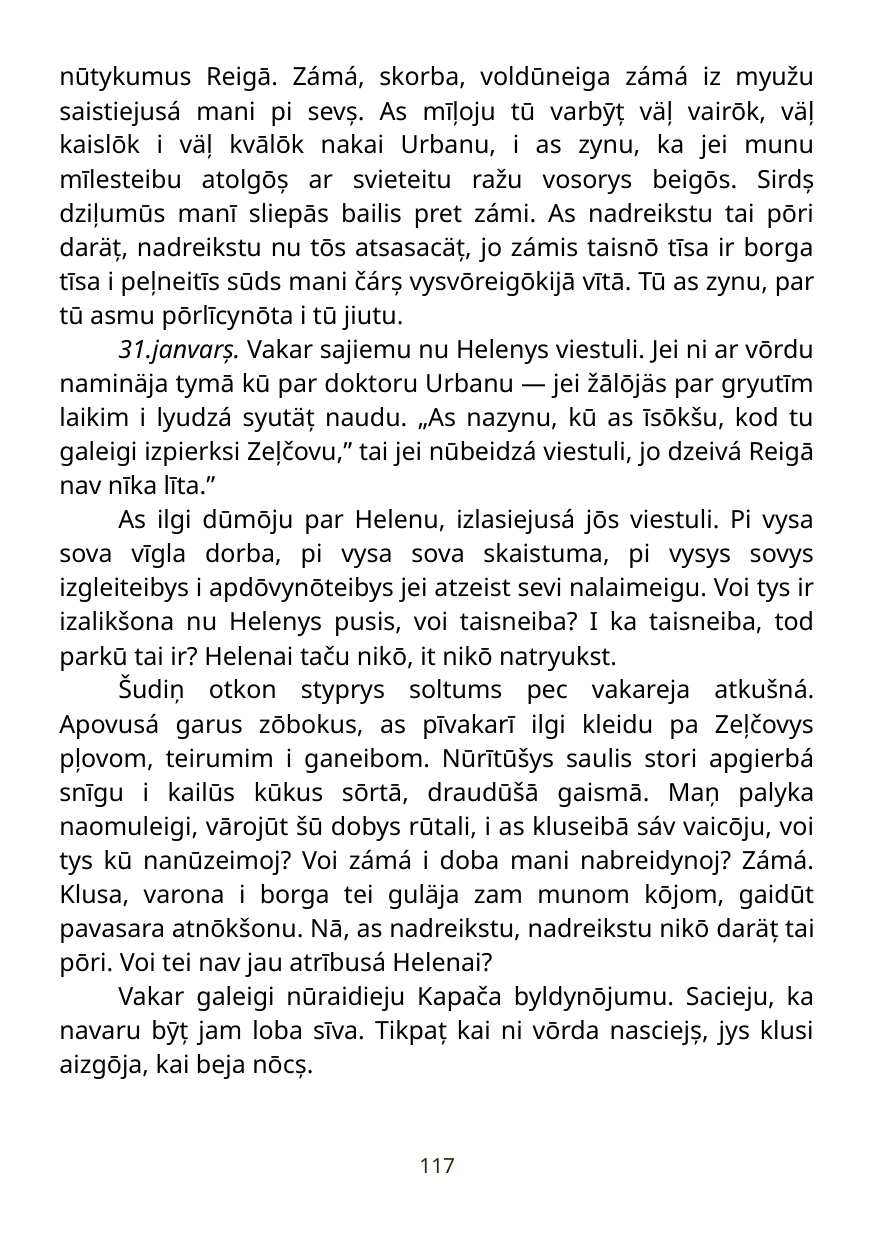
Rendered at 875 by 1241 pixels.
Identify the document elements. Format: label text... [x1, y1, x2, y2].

text Šudiņ otkon styprys soltums pec vakareja atkušná. Apovusá garus zōbokus, as pīvakarī ilgi kleidu pa Zeļčovys pļovom, teirumim i ganeibom. Nūrītūšys saulis stori apgierbá snīgu i kailūs kūkus sōrtā, draudūšā gaismā. Maņ palyka naomuleigi, vārojūt šū dobys rūtali, i as kluseibā sáv vaicōju, voi tys kū nanūzeimoj? Voi zámá i doba mani nabreidynoj? Zámá. Klusa, varona i borga tei guläja zam munom kōjom, gaidūt pavasara atnōkšonu. Nā, as nadreikstu, nadreikstu nikō daräț tai pōri. Voi tei nav jau atrībusá Helenai? [59, 672, 815, 979]
text Vakar galeigi nūraidieju Kapača byldynōjumu. Sacieju, ka navaru bȳț jam loba sīva. Tikpaț kai ni vōrda nasciejș, jys klusi aizgōja, kai beja nōcș. [59, 979, 815, 1081]
text 31.janvarș. Vakar sajiemu nu Helenys viestuli. Jei ni ar vōrdu naminäja tymā kū par doktoru Urbanu — jei žālōjäs par gryutīm laikim i lyudzá syutäț naudu. „As nazynu, kū as īsōkšu, kod tu galeigi izpierksi Zeļčovu,” tai jei nūbeidzá viestuli, jo dzeivá Reigā nav nīka līta.” [59, 332, 815, 502]
text As ilgi dūmōju par Helenu, izlasiejusá jōs viestuli. Pi vysa sova vīgla dorba, pi vysa sova skaistuma, pi vysys sovys izgleiteibys i apdōvynōteibys jei atzeist sevi nalaimeigu. Voi tys ir izalikšona nu Helenys pusis, voi taisneiba? I ka taisneiba, tod parkū tai ir? Helenai taču nikō, it nikō natryukst. [59, 502, 815, 672]
text nūtykumus Reigā. Zámá, skorba, voldūneiga zámá iz myužu saistiejusá mani pi sevș. As mīļoju tū varbȳț väļ vairōk, väļ kaislōk i väļ kvālōk nakai Urbanu, i as zynu, ka jei munu mīlesteibu atolgōș ar svieteitu ražu vosorys beigōs. Sirdș dziļumūs manī sliepās bailis pret zámi. As nadreikstu tai pōri daräț, nadreikstu nu tōs atsasacäț, jo zámis taisnō tīsa ir borga tīsa i peļneitīs sūds mani čárș vysvōreigōkijā vītā. Tū as zynu, par tū asmu pōrlīcynōta i tū jiutu. [59, 59, 815, 332]
